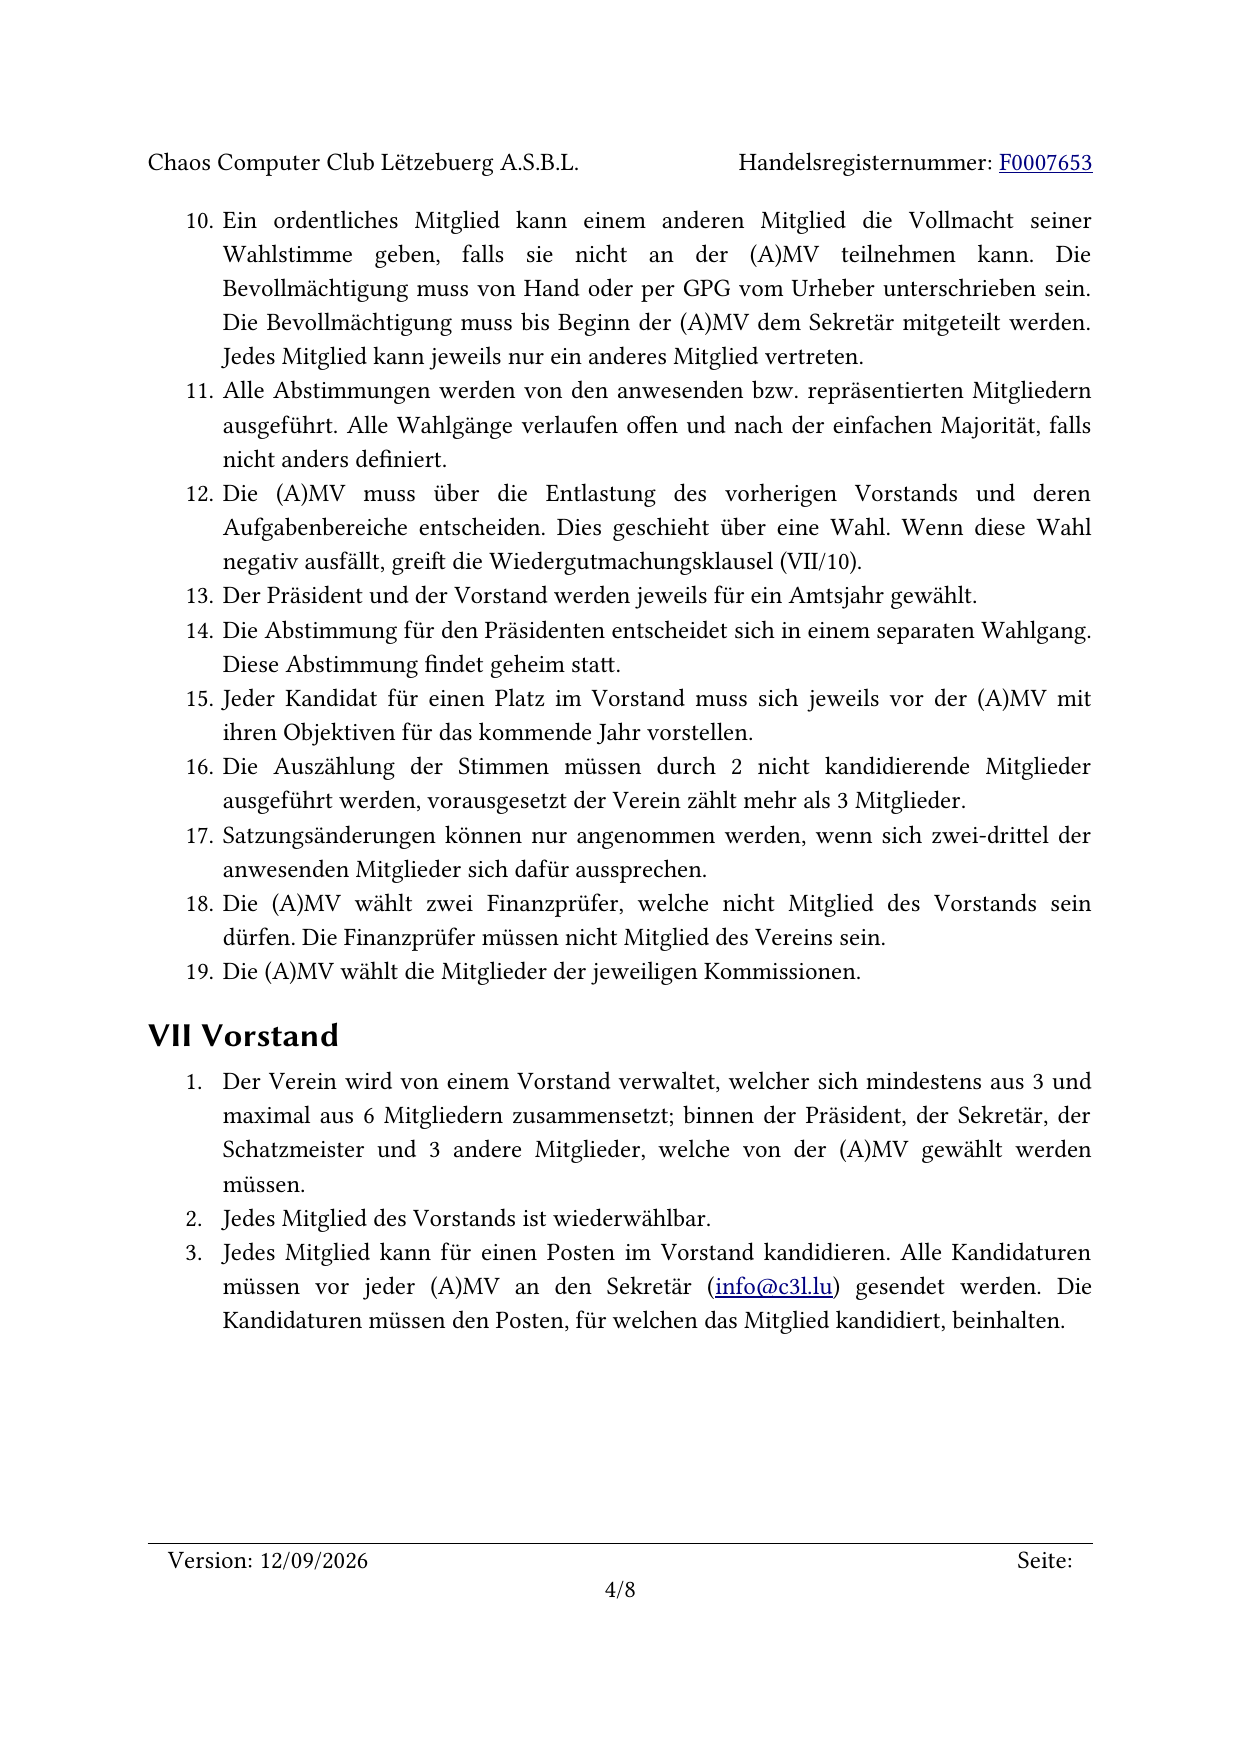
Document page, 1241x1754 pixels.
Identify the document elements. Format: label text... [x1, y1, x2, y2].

list Die (A)MV wählt die Mitglieder der jeweiligen Kommissionen. [185, 957, 1093, 986]
list Der Präsident und der Vorstand werden jeweils für ein Amtsjahr gewählt. [185, 581, 1093, 610]
list Die (A)MV wählt zwei Finanzprüfer, welche nicht Mitglied des Vorstands sein dürfen. Die Finanzprüfer müssen nicht Mitglied des Vereins sein. [185, 889, 1093, 952]
list Jedes Mitglied des Vorstands ist wiederwählbar. [185, 1204, 1093, 1232]
list Jeder Kandidat für einen Platz im Vorstand muss sich jeweils vor der (A)MV mit ihren Objektiven für das kommende Jahr vorstellen. [185, 684, 1093, 747]
list Ein ordentliches Mitglied kann einem anderen Mitglied die Vollmacht seiner Wahlstimme geben, falls sie nicht an der (A)MV teilnehmen kann. Die Bevollmächtigung muss von Hand oder per GPG vom Urheber unterschrieben sein. Die Bevollmächtigung muss bis Beginn der (A)MV dem Sekretär mitgeteilt werden. Jedes Mitglied kann jeweils nur ein anderes Mitglied vertreten. [185, 206, 1093, 371]
list Die (A)MV muss über die Entlastung des vorherigen Vorstands und deren Aufgabenbereiche entscheiden. Dies geschieht über eine Wahl. Wenn diese Wahl negativ ausfällt, greift die Wiedergutmachungsklausel (VII/10). [185, 479, 1093, 576]
list Die Abstimmung für den Präsidenten entscheidet sich in einem separaten Wahlgang. Diese Abstimmung findet geheim statt. [185, 616, 1093, 678]
list Satzungsänderungen können nur angenommen werden, wenn sich zwei-drittel der anwesenden Mitglieder sich dafür aussprechen. [185, 821, 1093, 883]
list Die Auszählung der Stimmen müssen durch 2 nicht kandidierende Mitglieder ausgeführt werden, vorausgesetzt der Verein zählt mehr als 3 Mitglieder. [185, 752, 1093, 815]
list Der Verein wird von einem Vorstand verwaltet, welcher sich mindestens aus 3 und maximal aus 6 Mitgliedern zusammensetzt; binnen der Präsident, der Sekretär, der Schatzmeister und 3 andere Mitglieder, welche von der (A)MV gewählt werden müssen. [185, 1067, 1093, 1198]
subtitle VII Vorstand [148, 1016, 1093, 1055]
list Alle Abstimmungen werden von den anwesenden bzw. repräsentierten Mitgliedern ausgeführt. Alle Wahlgänge verlaufen offen und nach der einfachen Majorität, falls nicht anders definiert. [185, 376, 1093, 473]
list Jedes Mitglied kann für einen Posten im Vorstand kandidieren. Alle Kandidaturen müssen vor jeder (A)MV an den Sekretär (info@c3l.lu) gesendet werden. Die Kandidaturen müssen den Posten, für welchen das Mitglied kandidiert, beinhalten. [185, 1238, 1093, 1335]
